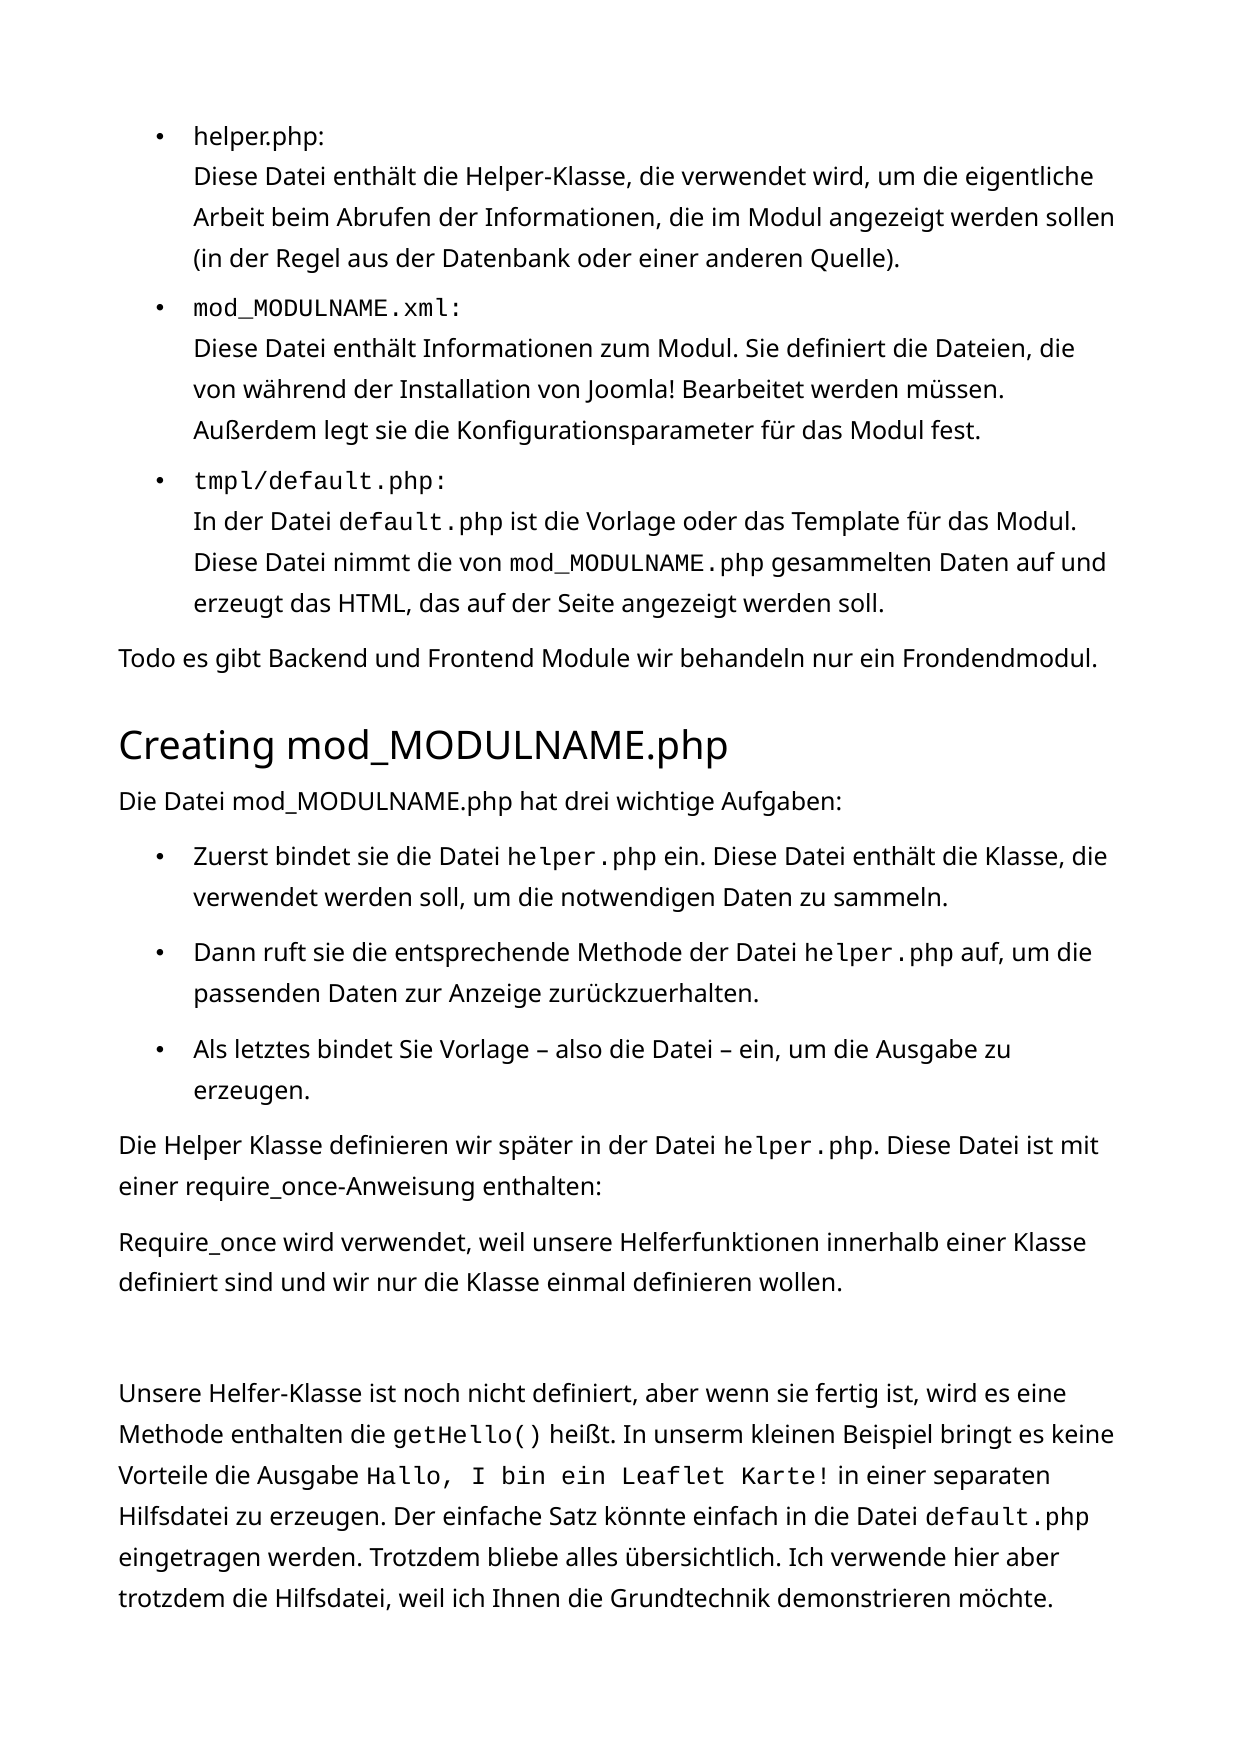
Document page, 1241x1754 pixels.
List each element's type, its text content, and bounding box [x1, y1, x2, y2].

list Als letztes bindet Sie Vorlage – also die Datei – ein, um die Ausgabe zu erzeugen. [156, 1032, 1122, 1106]
list Zuerst bindet sie die Datei helper.php ein. Diese Datei enthält die Klasse, die verwendet werden soll, um die notwendigen Daten zu sammeln. [156, 839, 1122, 914]
list tmpl/default.php: In der Datei default.php ist die Vorlage oder das Template für das Modul. Diese Datei nimmt die von mod_MODULNAME.php gesammelten Daten auf und erzeugt das HTML, das auf der Seite angezeigt werden soll. [156, 468, 1122, 619]
list helper.php: Diese Datei enthält die Helper-Klasse, die verwendet wird, um die eigentliche Arbeit beim Abrufen der Informationen, die im Modul angezeigt werden sollen (in der Regel aus der Datenbank oder einer anderen Quelle). [156, 118, 1122, 275]
list mod_MODULNAME.xml: Diese Datei enthält Informationen zum Modul. Sie definiert die Dateien, die von während der Installation von Joomla! Bearbeitet werden müssen. Außerdem legt sie die Konfigurationsparameter für das Modul fest. [156, 296, 1122, 447]
text Die Datei mod_MODULNAME.php hat drei wichtige Aufgaben: [118, 783, 1122, 817]
text Unsere Helfer-Klasse ist noch nicht definiert, aber wenn sie fertig ist, wird es eine Methode enthalten die getHello() heißt. In unserm kleinen Beispiel bringt es keine Vorteile die Ausgabe Hallo, I bin ein Leaflet Karte! in einer separaten Hilfsdatei zu erzeugen. Der einfache Satz könnte einfach in die Datei default.php eingetragen werden. Trotzdem bliebe alles übersichtlich. Ich verwende hier aber trotzdem die Hilfsdatei, weil ich Ihnen die Grundtechnik demonstrieren möchte. [118, 1376, 1122, 1615]
subtitle Creating mod_MODULNAME.php [118, 717, 1122, 771]
text Todo es gibt Backend und Frontend Module wir behandeln nur ein Frondendmodul. [118, 641, 1122, 675]
text Require_once wird verwendet, weil unsere Helferfunktionen innerhalb einer Klasse definiert sind und wir nur die Klasse einmal definieren wollen. [118, 1224, 1122, 1299]
text Die Helper Klasse definieren wir später in der Datei helper.php. Diese Datei ist mit einer require_once-Anweisung enthalten: [118, 1128, 1122, 1203]
list Dann ruft sie die entsprechende Methode der Datei helper.php auf, um die passenden Daten zur Anzeige zurückzuerhalten. [156, 935, 1122, 1010]
